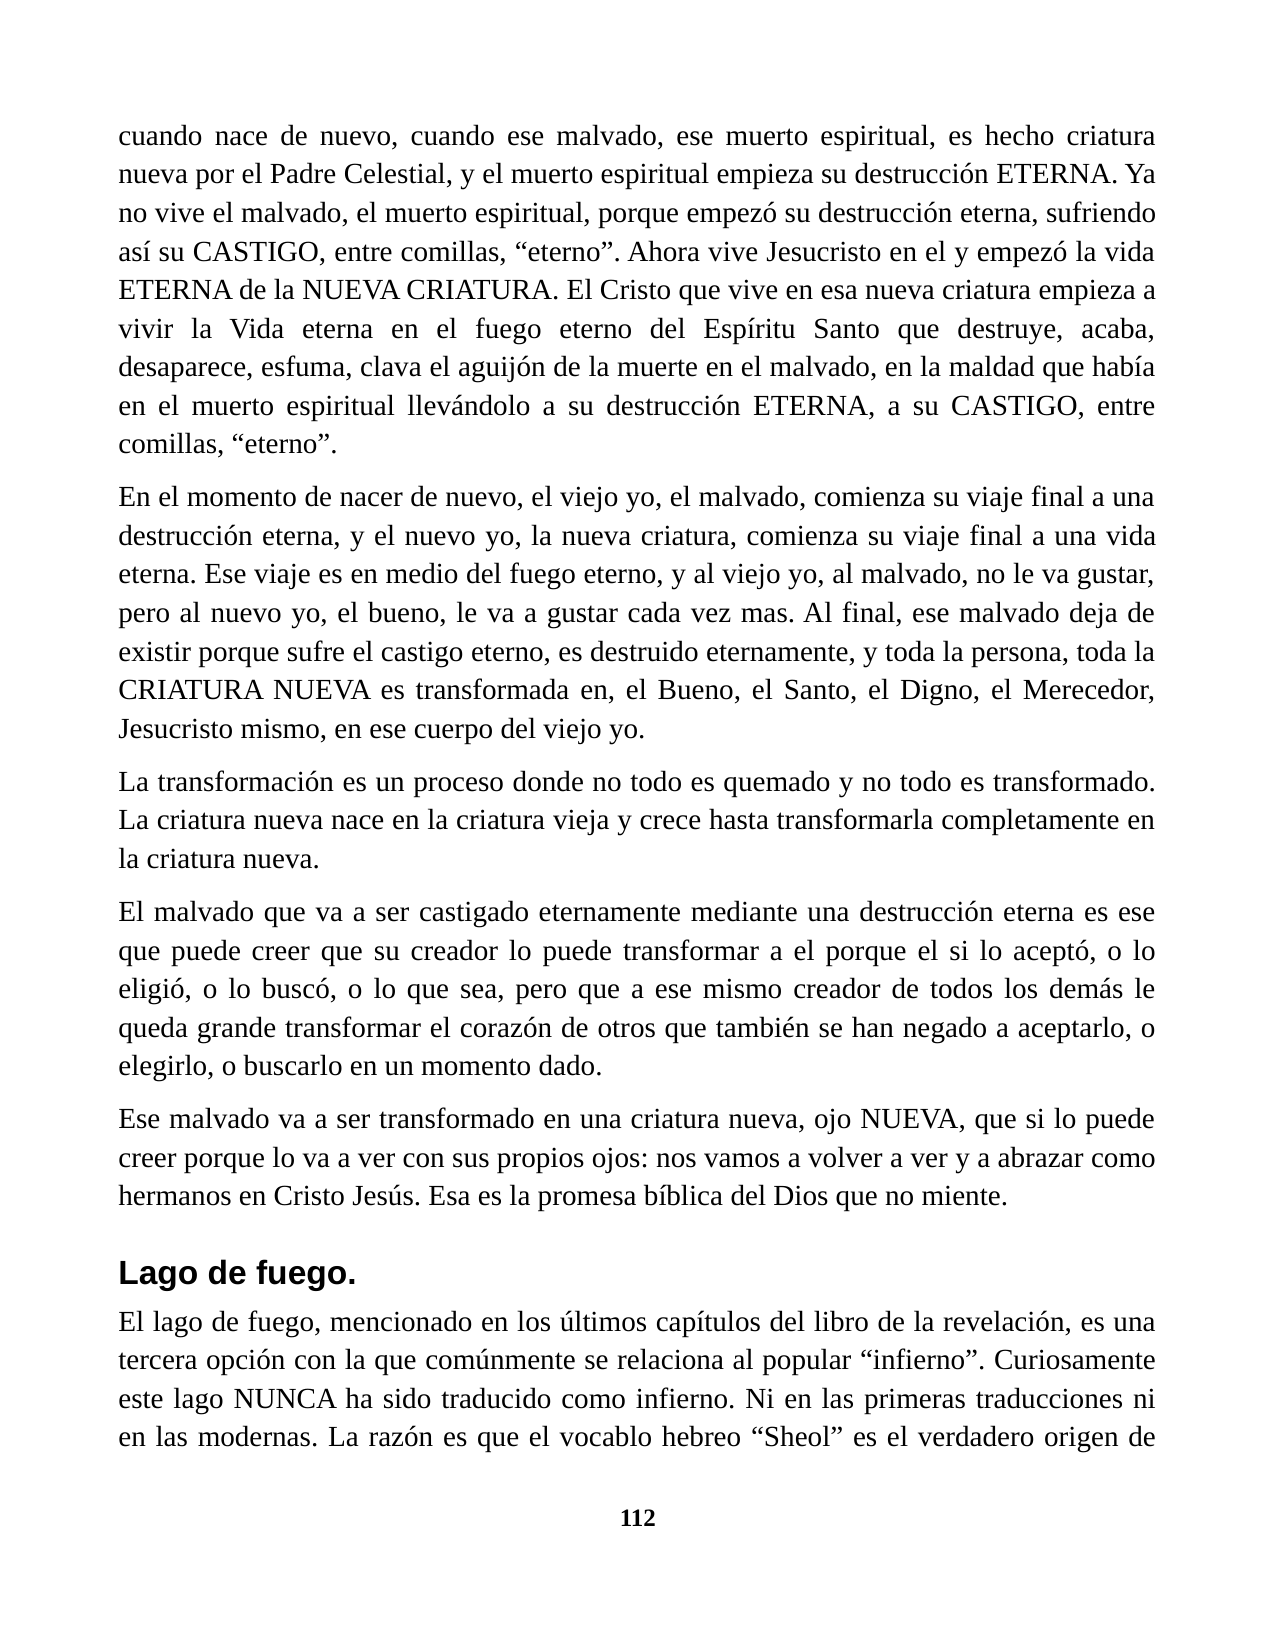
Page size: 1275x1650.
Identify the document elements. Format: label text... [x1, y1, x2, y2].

text cuando nace de nuevo, cuando ese malvado, ese muerto espiritual, es hecho criatura nueva por el Padre Celestial, y el muerto espiritual empieza su destrucción ETERNA. Ya no vive el malvado, el muerto espiritual, porque empezó su destrucción eterna, sufriendo así su CASTIGO, entre comillas, “eterno”. Ahora vive Jesucristo en el y empezó la vida ETERNA de la NUEVA CRIATURA. El Cristo que vive en esa nueva criatura empieza a vivir la Vida eterna en el fuego eterno del Espíritu Santo que destruye, acaba, desaparece, esfuma, clava el aguijón de la muerte en el malvado, en la maldad que había en el muerto espiritual llevándolo a su destrucción ETERNA, a su CASTIGO, entre comillas, “eterno”. [118, 118, 1157, 460]
text La transformación es un proceso donde no todo es quemado y no todo es transformado. La criatura nueva nace en la criatura vieja y crece hasta transformarla completamente en la criatura nueva. [118, 764, 1157, 874]
text Ese malvado va a ser transformado en una criatura nueva, ojo NUEVA, que si lo puede creer porque lo va a ver con sus propios ojos: nos vamos a volver a ver y a abrazar como hermanos en Cristo Jesús. Esa es la promesa bíblica del Dios que no miente. [118, 1101, 1157, 1212]
text En el momento de nacer de nuevo, el viejo yo, el malvado, comienza su viaje final a una destrucción eterna, y el nuevo yo, la nueva criatura, comienza su viaje final a una vida eterna. Ese viaje es en medio del fuego eterno, y al viejo yo, al malvado, no le va gustar, pero al nuevo yo, el bueno, le va a gustar cada vez mas. Al final, ese malvado deja de existir porque sufre el castigo eterno, es destruido eternamente, y toda la persona, toda la CRIATURA NUEVA es transformada en, el Bueno, el Santo, el Digno, el Merecedor, Jesucristo mismo, en ese cuerpo del viejo yo. [118, 479, 1157, 744]
subtitle Lago de fuego. [118, 1252, 1157, 1291]
text El lago de fuego, mencionado en los últimos capítulos del libro de la revelación, es una tercera opción con la que comúnmente se relaciona al popular “infierno”. Curiosamente este lago NUNCA ha sido traducido como infierno. Ni en las primeras traducciones ni en las modernas. La razón es que el vocablo hebreo “Sheol” es el verdadero origen de [118, 1304, 1157, 1453]
text El malvado que va a ser castigado eternamente mediante una destrucción eterna es ese que puede creer que su creador lo puede transformar a el porque el si lo aceptó, o lo eligió, o lo buscó, o lo que sea, pero que a ese mismo creador de todos los demás le queda grande transformar el corazón de otros que también se han negado a aceptarlo, o elegirlo, o buscarlo en un momento dado. [118, 894, 1157, 1082]
